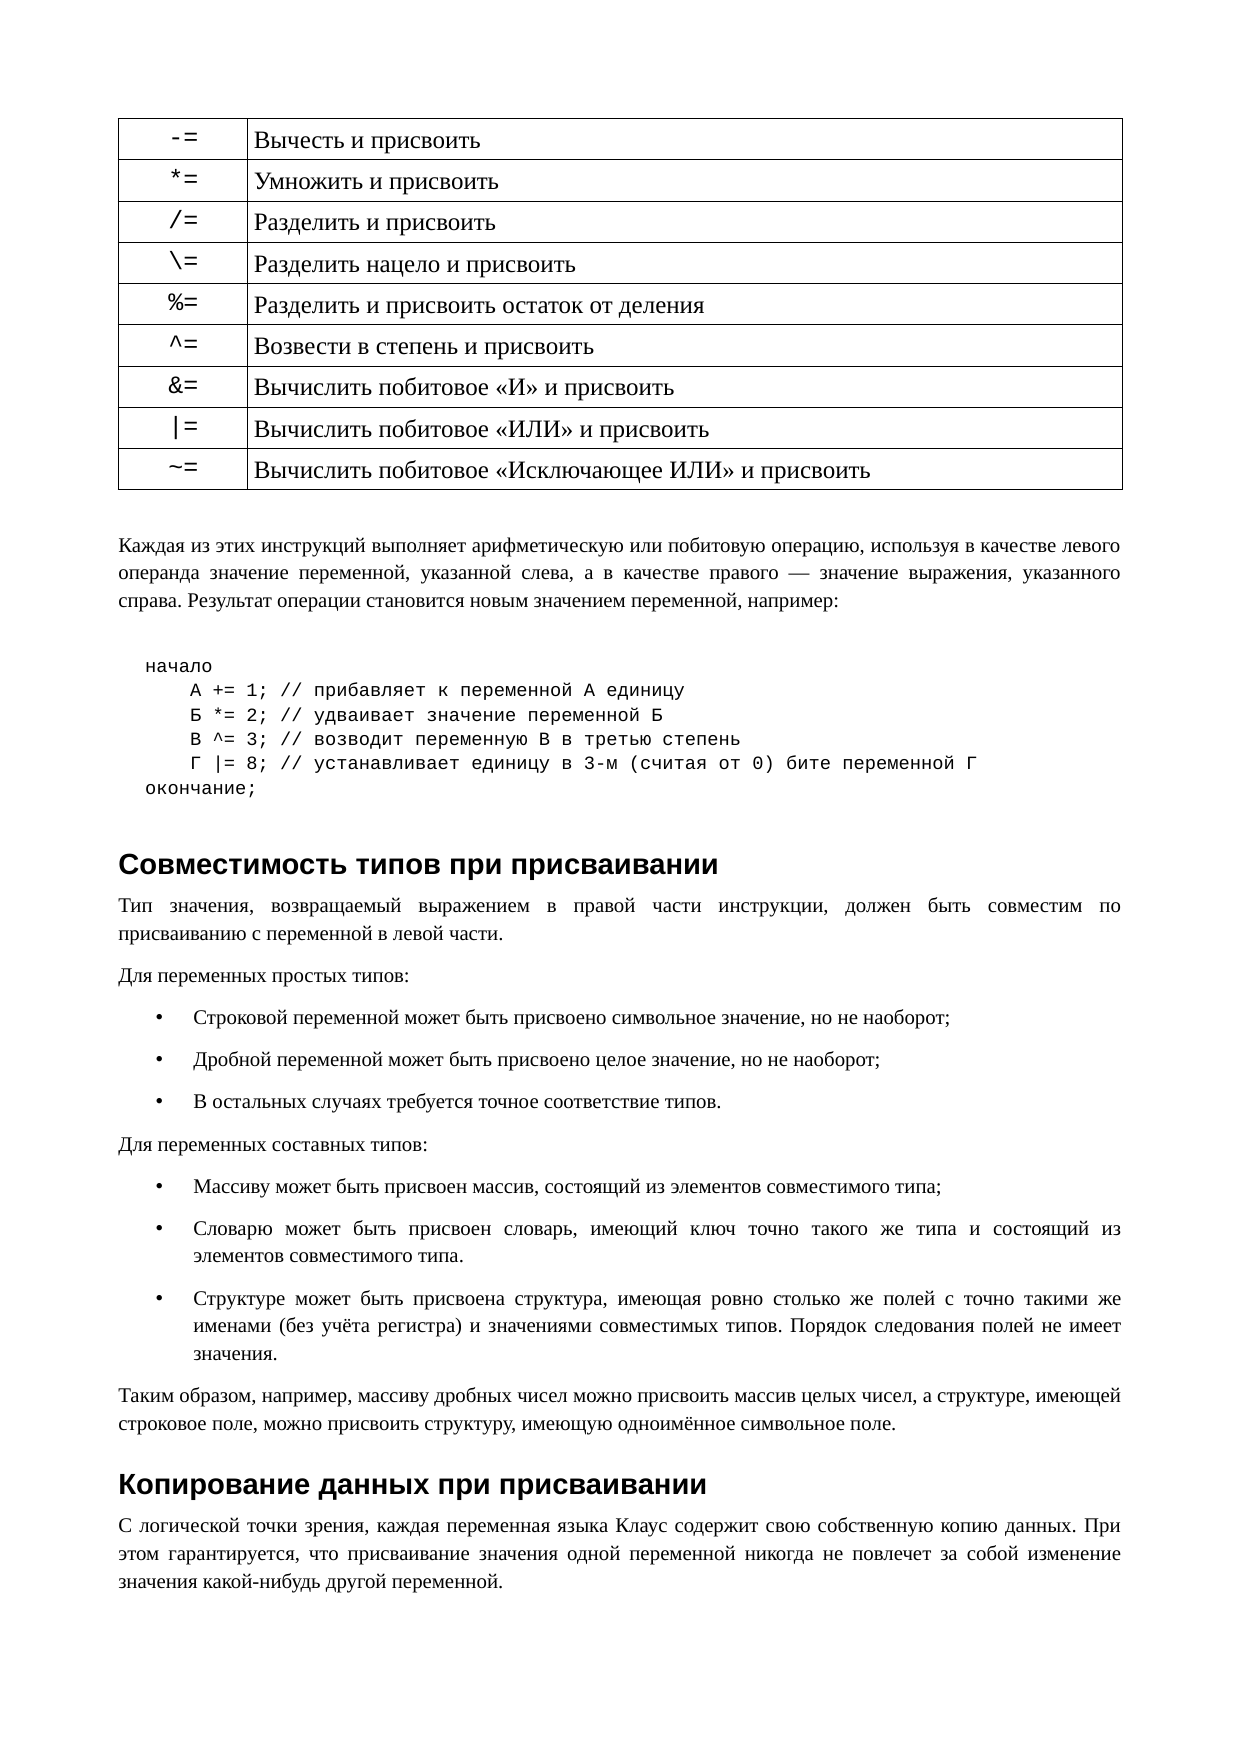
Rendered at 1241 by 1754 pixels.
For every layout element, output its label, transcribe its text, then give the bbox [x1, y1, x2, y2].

table_cell Вычислить побитовое «ИЛИ» и присвоить [248, 408, 1122, 448]
table_cell %= [119, 284, 247, 324]
table_cell Умножить и присвоить [248, 160, 1122, 201]
text Каждая из этих инструкций выполняет арифметическую или побитовую операцию, используя в качестве левого операнда значение переменной, указанной слева, а в качестве правого — значение выражения, указанного справа. Результат операции становится новым значением переменной, например: [118, 533, 1122, 612]
table_cell Возвести в степень и присвоить [248, 325, 1122, 366]
table_cell ~= [119, 449, 247, 489]
subtitle Копирование данных при присваивании [118, 1467, 1122, 1501]
table_cell Вычесть и присвоить [248, 119, 1122, 159]
table_cell Разделить нацело и присвоить [248, 243, 1122, 283]
table_cell Вычислить побитовое «Исключающее ИЛИ» и присвоить [248, 449, 1122, 489]
text С логической точки зрения, каждая переменная языка Клаус содержит свою собственную копию данных. При этом гарантируется, что присваивание значения одной переменной никогда не повлечет за собой изменение значения какой-нибудь другой переменной. [118, 1513, 1122, 1593]
list Дробной переменной может быть присвоено целое значение, но не наоборот; [156, 1047, 1122, 1071]
list Словарю может быть присвоен словарь, имеющий ключ точно такого же типа и состоящий из элементов совместимого типа. [156, 1216, 1122, 1267]
table_cell *= [119, 160, 247, 201]
table_cell ^= [119, 325, 247, 366]
table_cell Разделить и присвоить остаток от деления [248, 284, 1122, 324]
text Тип значения, возвращаемый выражением в правой части инструкции, должен быть совместим по присваиванию с переменной в левой части. [118, 893, 1122, 944]
text А += 1; // прибавляет к переменной А единицу [136, 672, 1104, 696]
list Строковой переменной может быть присвоено символьное значение, но не наоборот; [156, 1005, 1122, 1029]
table_cell Вычислить побитовое «И» и присвоить [248, 367, 1122, 407]
table_cell |= [119, 408, 247, 448]
table_cell -= [119, 119, 247, 159]
table_cell \= [119, 243, 247, 283]
list В остальных случаях требуется точное соответствие типов. [156, 1089, 1122, 1113]
text Для переменных составных типов: [118, 1131, 1122, 1156]
text окончание; [136, 769, 1104, 808]
table_cell Разделить и присвоить [248, 202, 1122, 242]
subtitle Совместимость типов при присваивании [118, 847, 1122, 880]
text Таким образом, например, массиву дробных чисел можно присвоить массив целых чисел, а структуре, имеющей строковое поле, можно присвоить структуру, имеющую одноимённое символьное поле. [118, 1383, 1122, 1435]
list Массиву может быть присвоен массив, состоящий из элементов совместимого типа; [156, 1174, 1122, 1198]
table_cell /= [119, 202, 247, 242]
table_cell &= [119, 367, 247, 407]
text Для переменных простых типов: [118, 963, 1122, 987]
text начало [136, 648, 1104, 672]
text Б *= 2; // удваивает значение переменной Б [136, 696, 1104, 721]
list Структуре может быть присвоена структура, имеющая ровно столько же полей с точно такими же именами (без учёта регистра) и значениями совместимых типов. Порядок следования полей не имеет значения. [156, 1286, 1122, 1365]
text В ^= 3; // возводит переменную В в третью степень Г |= 8; // устанавливает единицу в 3-м (считая от 0) бите переменной Г [136, 721, 1104, 769]
